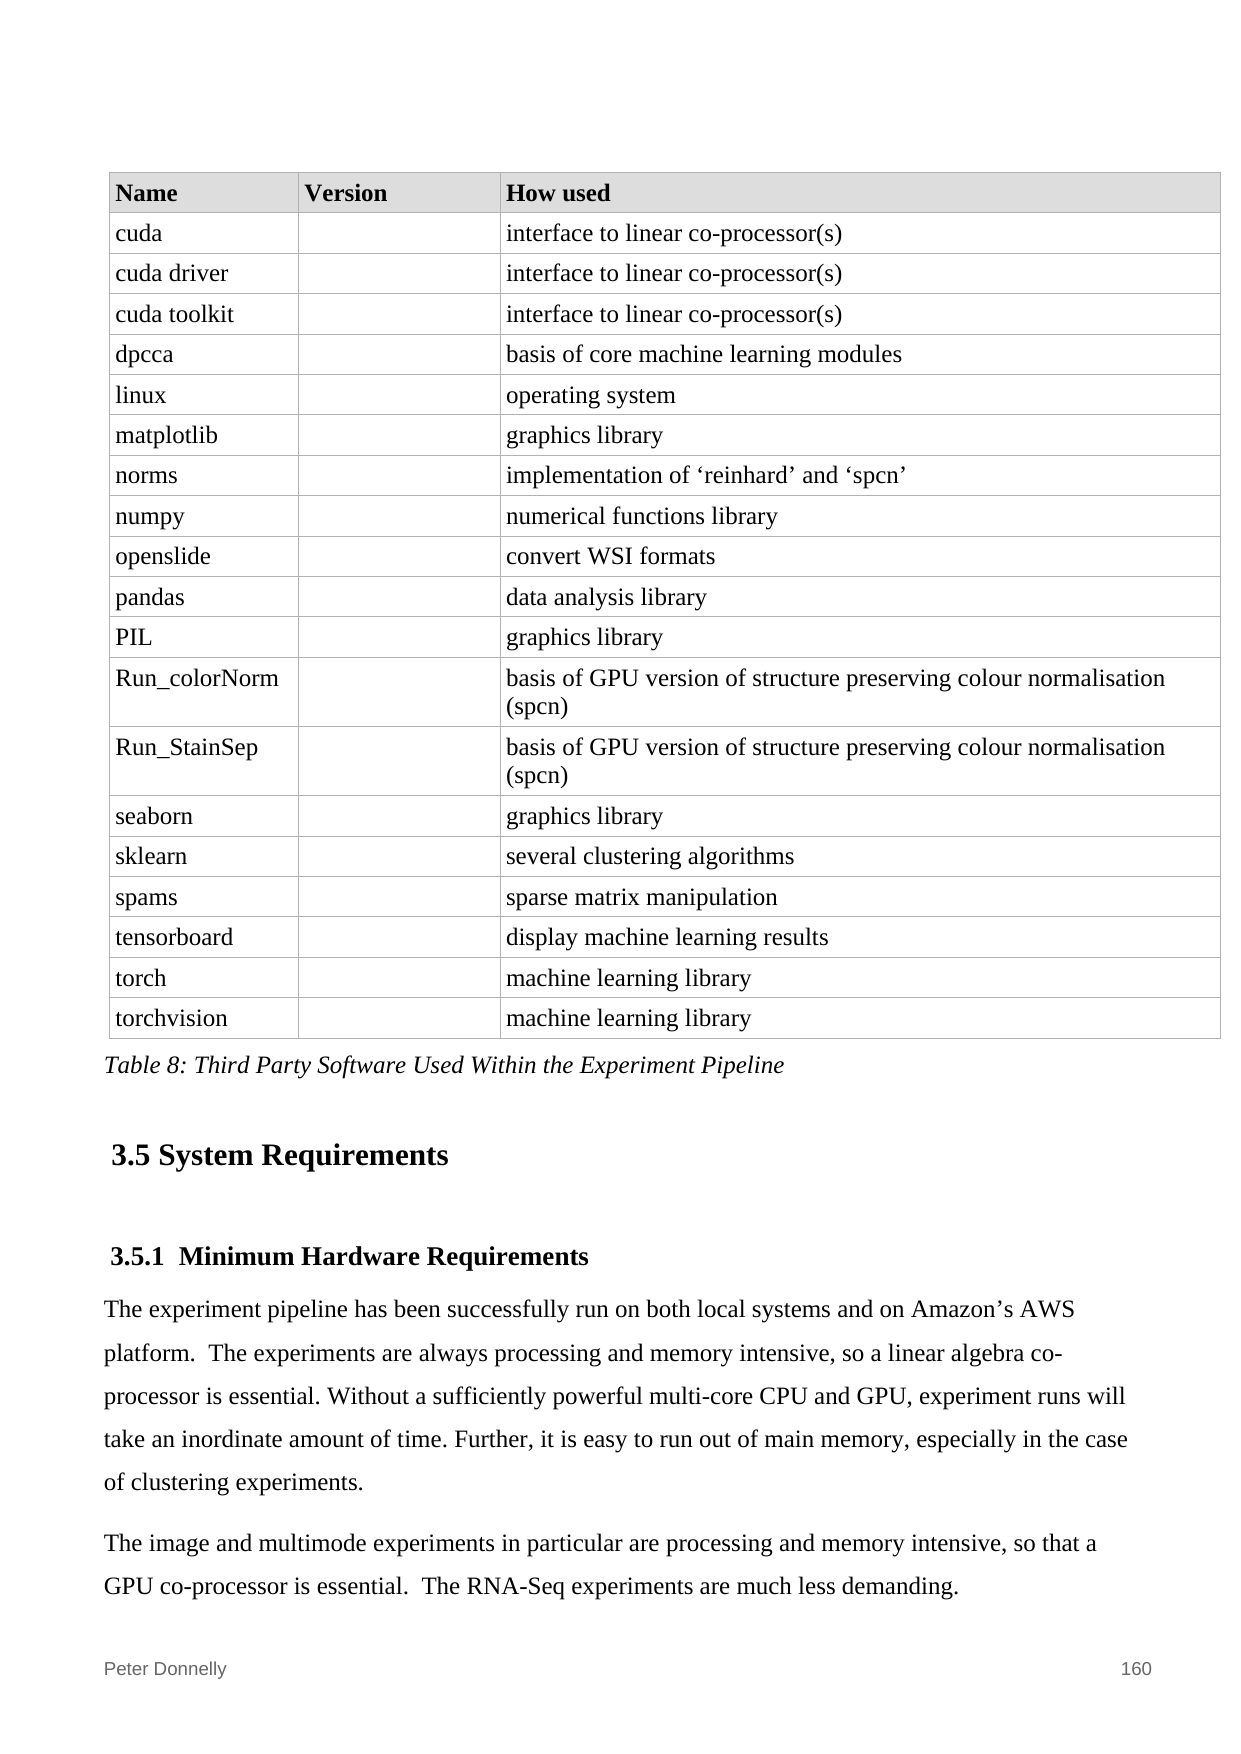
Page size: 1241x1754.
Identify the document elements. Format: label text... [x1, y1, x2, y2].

table_cell basis of core machine learning modules [501, 335, 1220, 374]
table_cell cuda [110, 213, 298, 253]
table_cell norms [110, 456, 298, 495]
table_cell [299, 998, 500, 1038]
table_cell spams [110, 877, 298, 916]
table_cell [299, 537, 500, 576]
table_cell implementation of ‘reinhard’ and ‘spcn’ [501, 456, 1220, 495]
table_cell Run_StainSep [110, 727, 298, 795]
table_cell torchvision [110, 998, 298, 1038]
table_cell [299, 796, 500, 836]
table_cell [299, 496, 500, 536]
table_cell dpcca [110, 335, 298, 374]
subtitle System Requirements [103, 1136, 1146, 1172]
table_cell linux [110, 375, 298, 414]
table_cell interface to linear co-processor(s) [501, 254, 1220, 293]
table_header How used [501, 173, 1220, 212]
table_cell openslide [110, 537, 298, 576]
table_cell [299, 415, 500, 455]
table_cell [299, 917, 500, 957]
table_cell [299, 335, 500, 374]
table_cell graphics library [501, 415, 1220, 455]
subtitle Minimum Hardware Requirements [103, 1240, 1146, 1271]
table_cell [299, 877, 500, 916]
table_cell [299, 837, 500, 876]
table_cell sklearn [110, 837, 298, 876]
table_cell matplotlib [110, 415, 298, 455]
table_cell pandas [110, 577, 298, 616]
table_cell [299, 727, 500, 795]
table_cell machine learning library [501, 958, 1220, 997]
table_cell torch [110, 958, 298, 997]
table_cell Run_colorNorm [110, 658, 298, 726]
table_cell PIL [110, 617, 298, 657]
table_cell [299, 375, 500, 414]
table_cell numerical functions library [501, 496, 1220, 536]
table_header Name [110, 173, 298, 212]
table_cell cuda toolkit [110, 294, 298, 333]
table_cell [299, 254, 500, 293]
table_cell several clustering algorithms [501, 837, 1220, 876]
table_cell machine learning library [501, 998, 1220, 1038]
table_cell tensorboard [110, 917, 298, 957]
table_cell [299, 617, 500, 657]
text The image and multimode experiments in particular are processing and memory intensive, so that a GPU co-processor is essential. The RNA-Seq experiments are much less demanding. [103, 1528, 1146, 1600]
table_cell [299, 577, 500, 616]
table_cell basis of GPU version of structure preserving colour normalisation (spcn) [501, 727, 1220, 795]
table_cell seaborn [110, 796, 298, 836]
table_cell interface to linear co-processor(s) [501, 294, 1220, 333]
text The experiment pipeline has been successfully run on both local systems and on Amazon’s AWS platform. The experiments are always processing and memory intensive, so a linear algebra co-processor is essential. Without a sufficiently powerful multi-core CPU and GPU, experiment runs will take an inordinate amount of time. Further, it is easy to run out of main memory, especially in the case of clustering experiments. [103, 1294, 1146, 1496]
table_cell [299, 456, 500, 495]
table_cell [299, 213, 500, 253]
table_cell operating system [501, 375, 1220, 414]
table_cell cuda driver [110, 254, 298, 293]
table_header Version [299, 173, 500, 212]
table_cell graphics library [501, 796, 1220, 836]
table_cell display machine learning results [501, 917, 1220, 957]
table_cell [299, 658, 500, 726]
table_cell graphics library [501, 617, 1220, 657]
table_cell data analysis library [501, 577, 1220, 616]
table_cell sparse matrix manipulation [501, 877, 1220, 916]
table_cell [299, 294, 500, 333]
table_cell basis of GPU version of structure preserving colour normalisation (spcn) [501, 658, 1220, 726]
table_cell interface to linear co-processor(s) [501, 213, 1220, 253]
text Table 8: Third Party Software Used Within the Experiment Pipeline [103, 1050, 1146, 1079]
table_cell convert WSI formats [501, 537, 1220, 576]
table_cell numpy [110, 496, 298, 536]
table_cell [299, 958, 500, 997]
